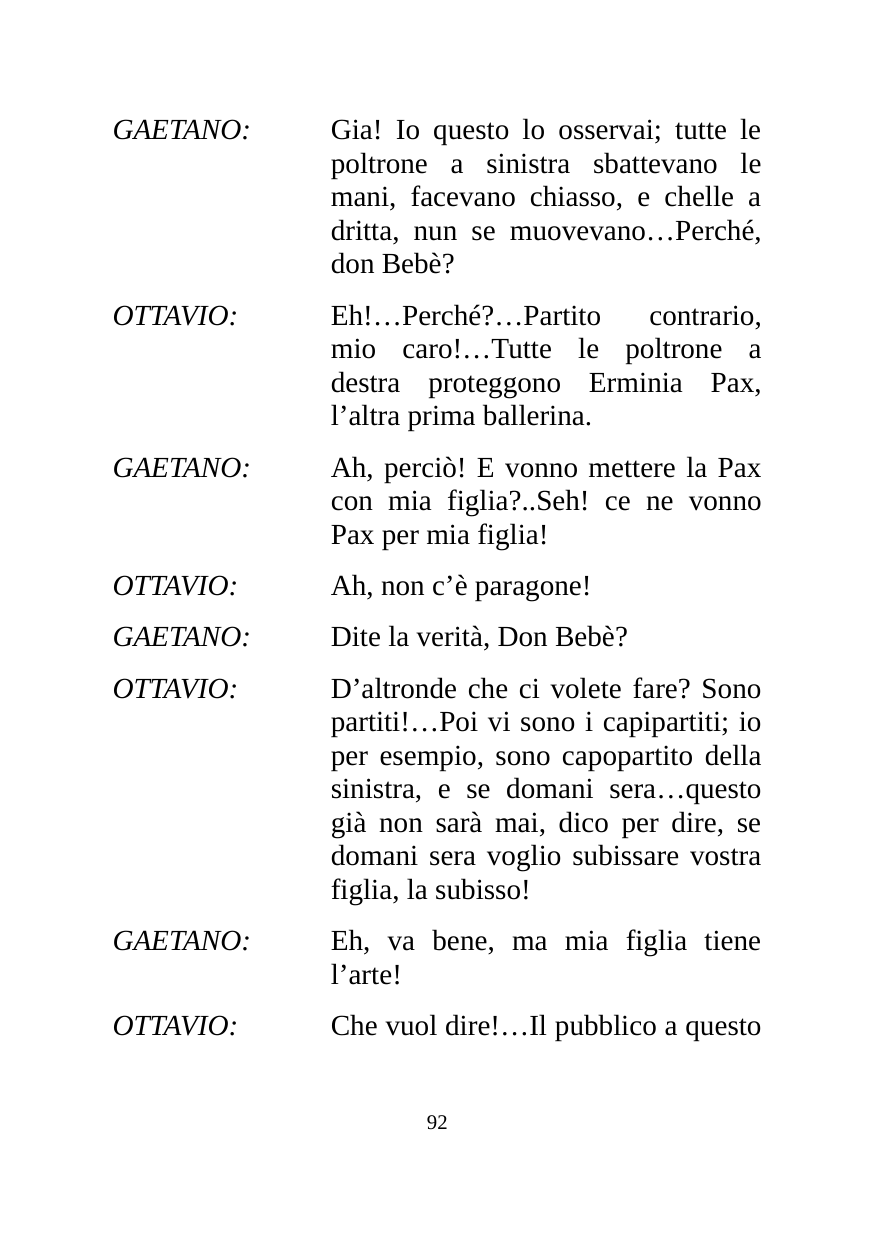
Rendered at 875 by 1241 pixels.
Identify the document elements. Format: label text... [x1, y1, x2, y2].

table_cell OTTAVIO: [106, 665, 325, 917]
table_cell GAETANO: [106, 444, 325, 562]
table_cell Ah, perciò! E vonno mettere la Pax con mia figlia?..Seh! ce ne vonno Pax per mia figlia! [325, 444, 768, 562]
table_cell OTTAVIO: [106, 292, 325, 444]
table_cell Dite la verità, Don Bebè? [325, 614, 768, 665]
table_cell GAETANO: [106, 614, 325, 665]
table_cell Eh, va bene, ma mia figlia tiene l’arte! [325, 918, 768, 1002]
table_cell Che vuol dire!…Il pubblico a questo [325, 1003, 768, 1054]
table_cell OTTAVIO: [106, 1003, 325, 1054]
table_cell GAETANO: [106, 918, 325, 1002]
table_cell D’altronde che ci volete fare? Sono partiti!…Poi vi sono i capipartiti; io per esempio, sono capopartito della sinistra, e se domani sera…questo già non sarà mai, dico per dire, se domani sera voglio subissare vostra figlia, la subisso! [325, 665, 768, 917]
table_cell Gia! Io questo lo osservai; tutte le poltrone a sinistra sbattevano le mani, facevano chiasso, e chelle a dritta, nun se muovevano…Perché, don Bebè? [325, 106, 768, 292]
table_cell GAETANO: [106, 106, 325, 292]
table_cell Ah, non c’è paragone! [325, 562, 768, 613]
table_cell Eh!…Perché?…Partito contrario, mio caro!…Tutte le poltrone a destra proteggono Erminia Pax, l’altra prima ballerina. [325, 292, 768, 444]
table_cell OTTAVIO: [106, 562, 325, 613]
